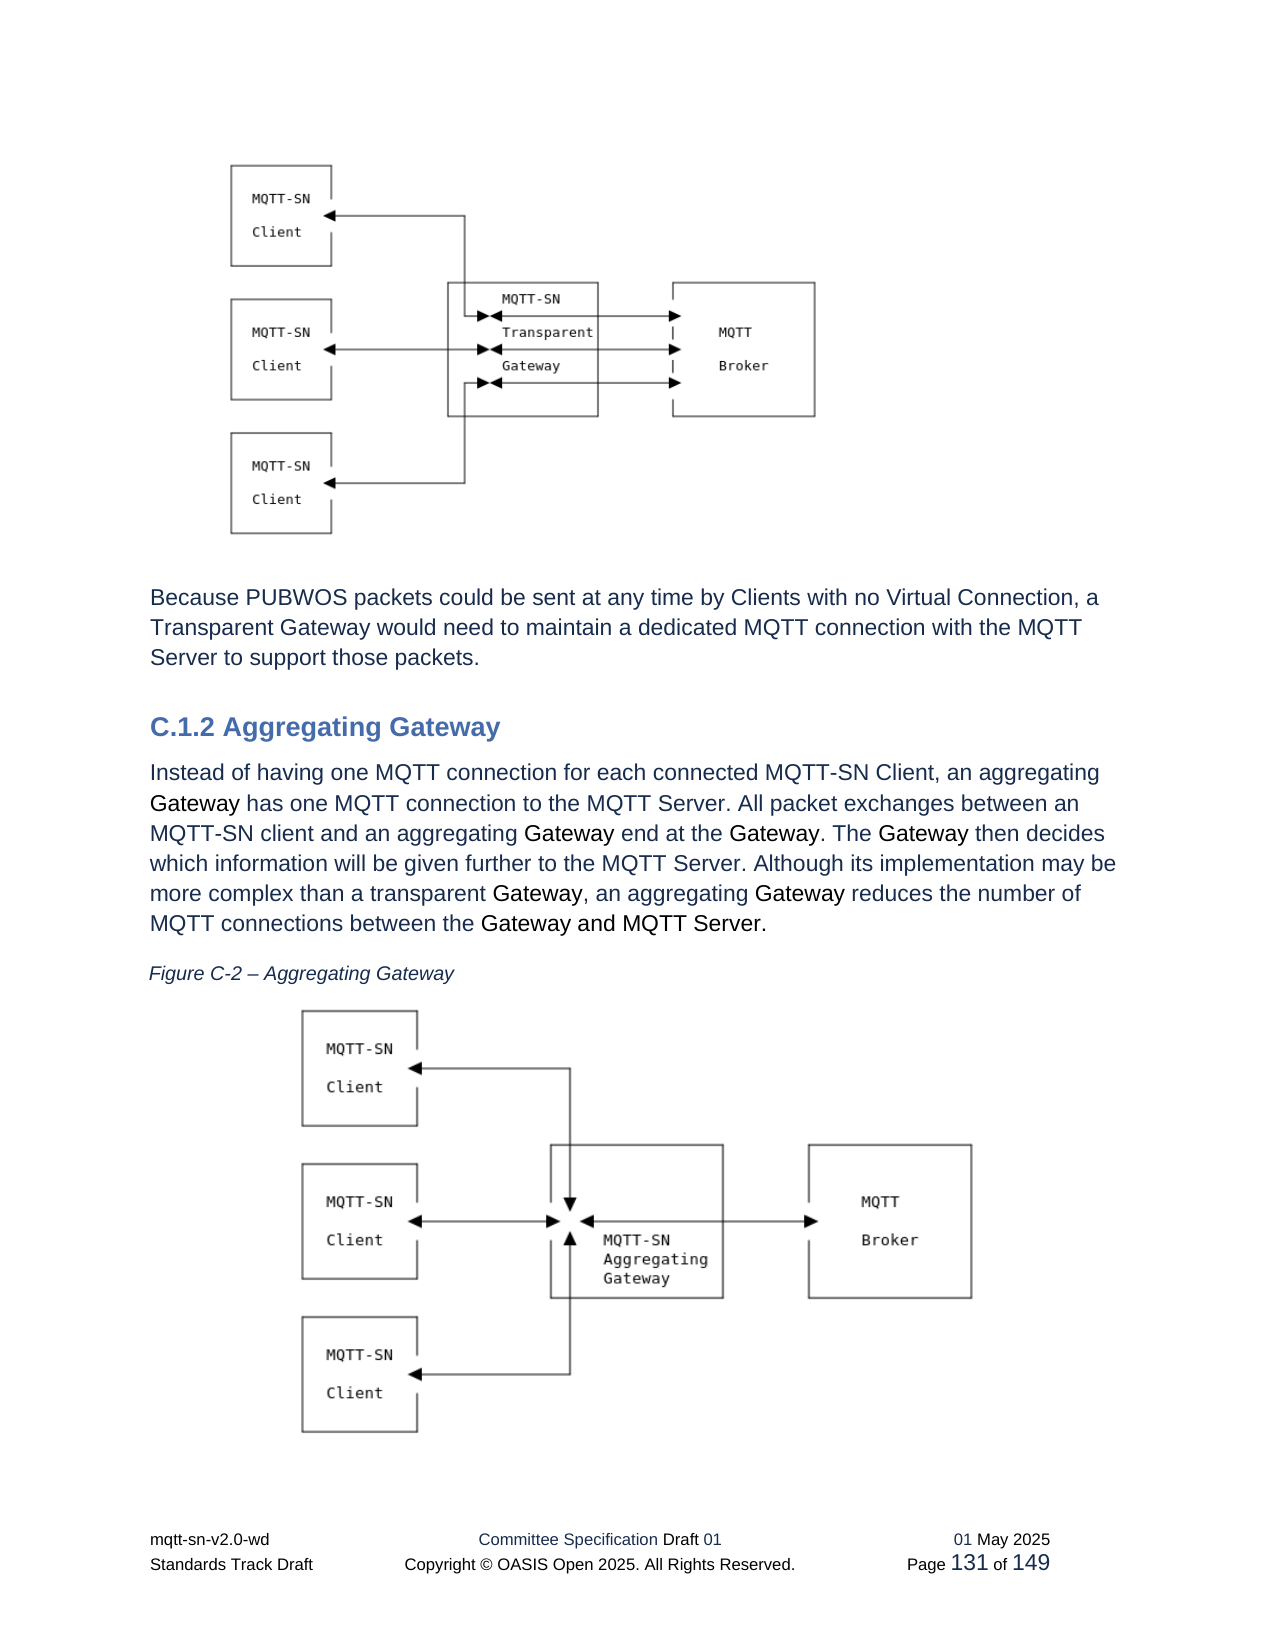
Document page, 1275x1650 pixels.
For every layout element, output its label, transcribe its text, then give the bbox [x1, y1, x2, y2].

text Because PUBWOS packets could be sent at any time by Clients with no Virtual Connection, a Transparent Gateway would need to maintain a dedicated MQTT connection with the MQTT Server to support those packets. [150, 583, 1124, 670]
text Instead of having one MQTT connection for each connected MQTT-SN Client, an aggregating Gateway has one MQTT connection to the MQTT Server. All packet exchanges between an MQTT-SN client and an aggregating Gateway end at the Gateway. The Gateway then decides which information will be given further to the MQTT Server. Although its implementation may be more complex than a transparent Gateway, an aggregating Gateway reduces the number of MQTT connections between the Gateway and MQTT Server. [149, 759, 1124, 937]
subtitle C.1.2 Aggregating Gateway [150, 711, 1124, 742]
picture [223, 150, 823, 550]
picture [293, 992, 981, 1451]
text Figure C-2 – Aggregating Gateway [148, 961, 1124, 984]
